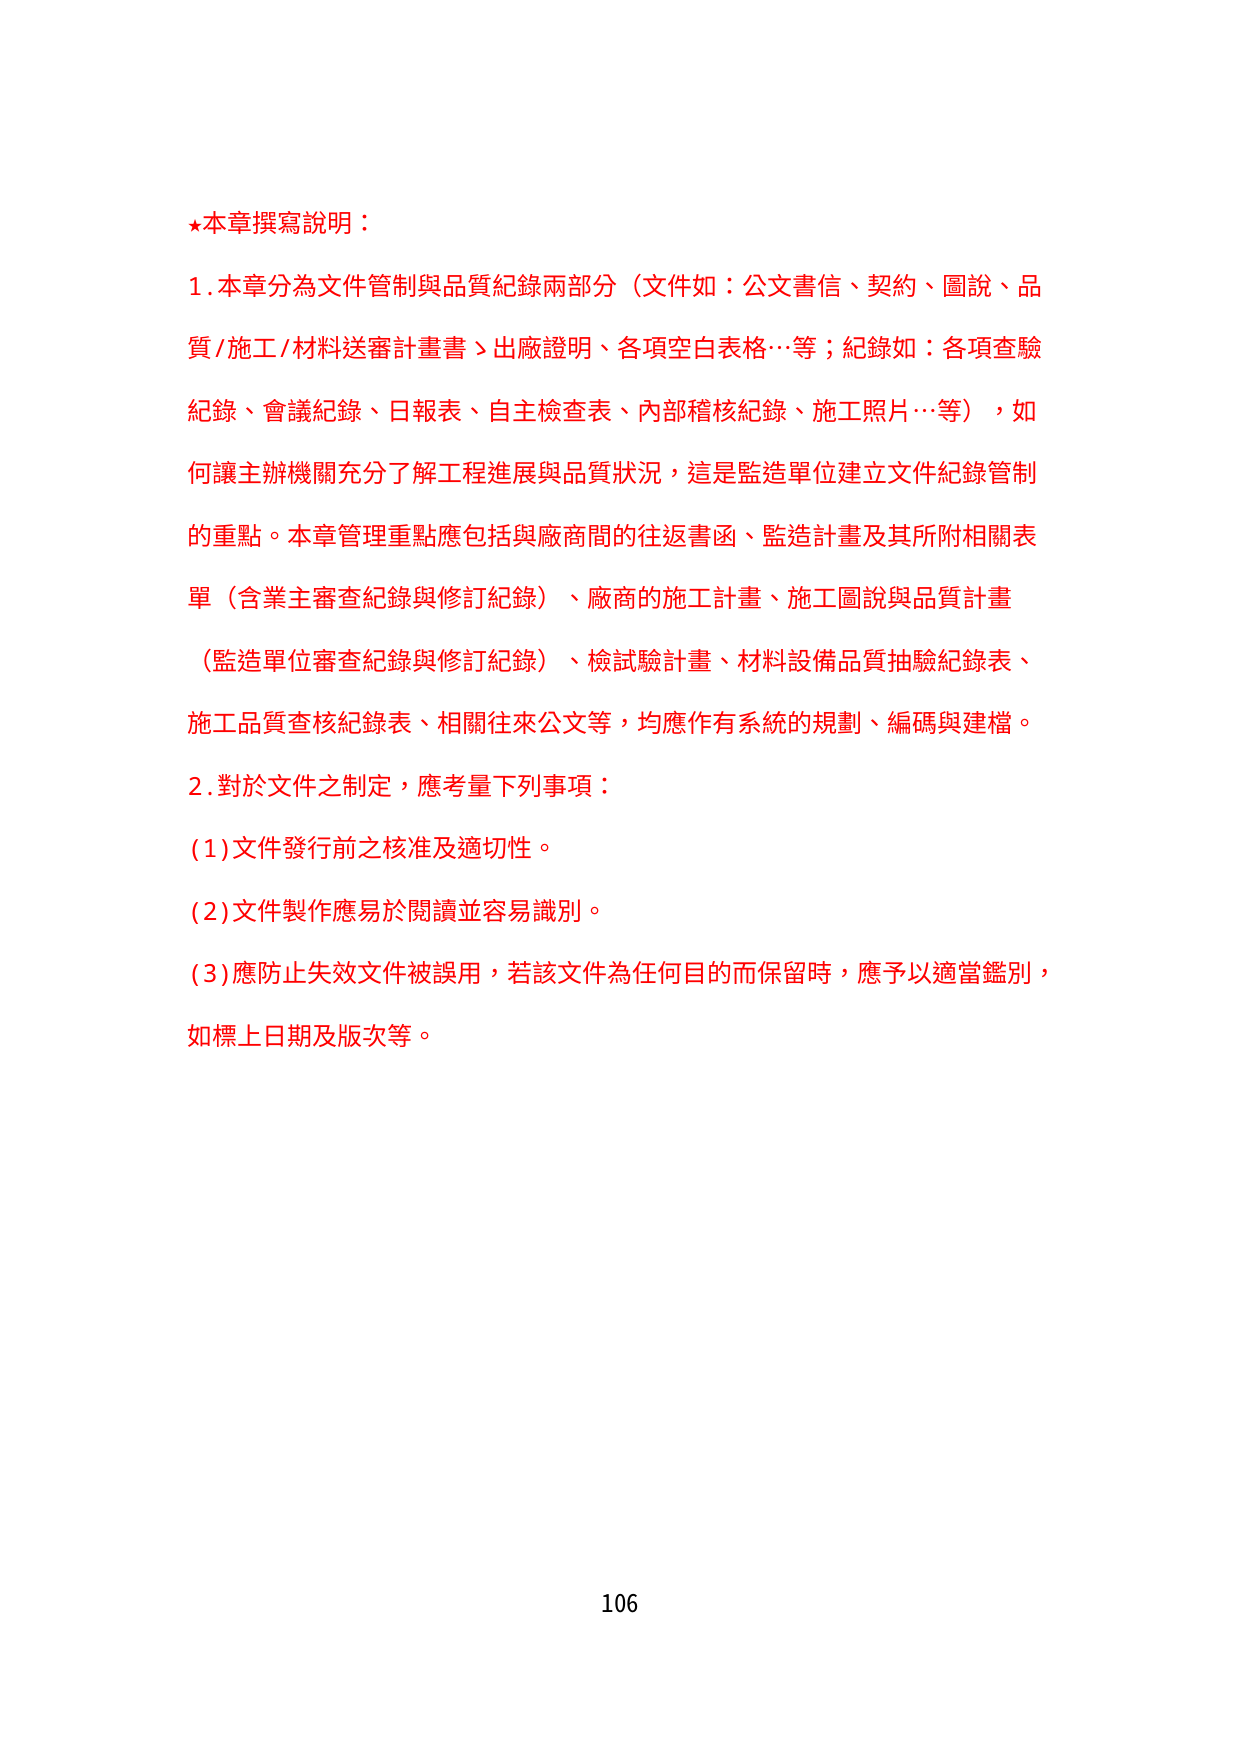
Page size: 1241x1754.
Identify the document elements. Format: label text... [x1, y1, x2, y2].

text 2.對於文件之制定，應考量下列事項： [187, 742, 1053, 805]
text (3)應防止失效文件被誤用，若該文件為任何目的而保留時，應予以適當鑑別，如標上日期及版次等。 [187, 930, 1053, 1055]
text 1.本章分為文件管制與品質紀錄兩部分（文件如：公文書信、契約、圖說、品質/施工/材料送審計畫書ゝ出廠證明、各項空白表格…等；紀錄如：各項查驗紀錄、會議紀錄、日報表、自主檢查表、內部稽核紀錄、施工照片…等），如何讓主辦機關充分了解工程進展與品質狀況，這是監造單位建立文件紀錄管制的重點。本章管理重點應包括與廠商間的往返書函、監造計畫及其所附相關表單（含業主審查紀錄與修訂紀錄）、廠商的施工計畫、施工圖說與品質計畫（監造單位審查紀錄與修訂紀錄）、檢試驗計畫、材料設備品質抽驗紀錄表、施工品質查核紀錄表、相關往來公文等，均應作有系統的規劃、編碼與建檔。 [187, 242, 1053, 742]
text (1)文件發行前之核准及適切性。 [187, 805, 1053, 867]
text (2)文件製作應易於閱讀並容易識別。 [187, 867, 1053, 930]
text ★本章撰寫說明： [187, 180, 1053, 242]
